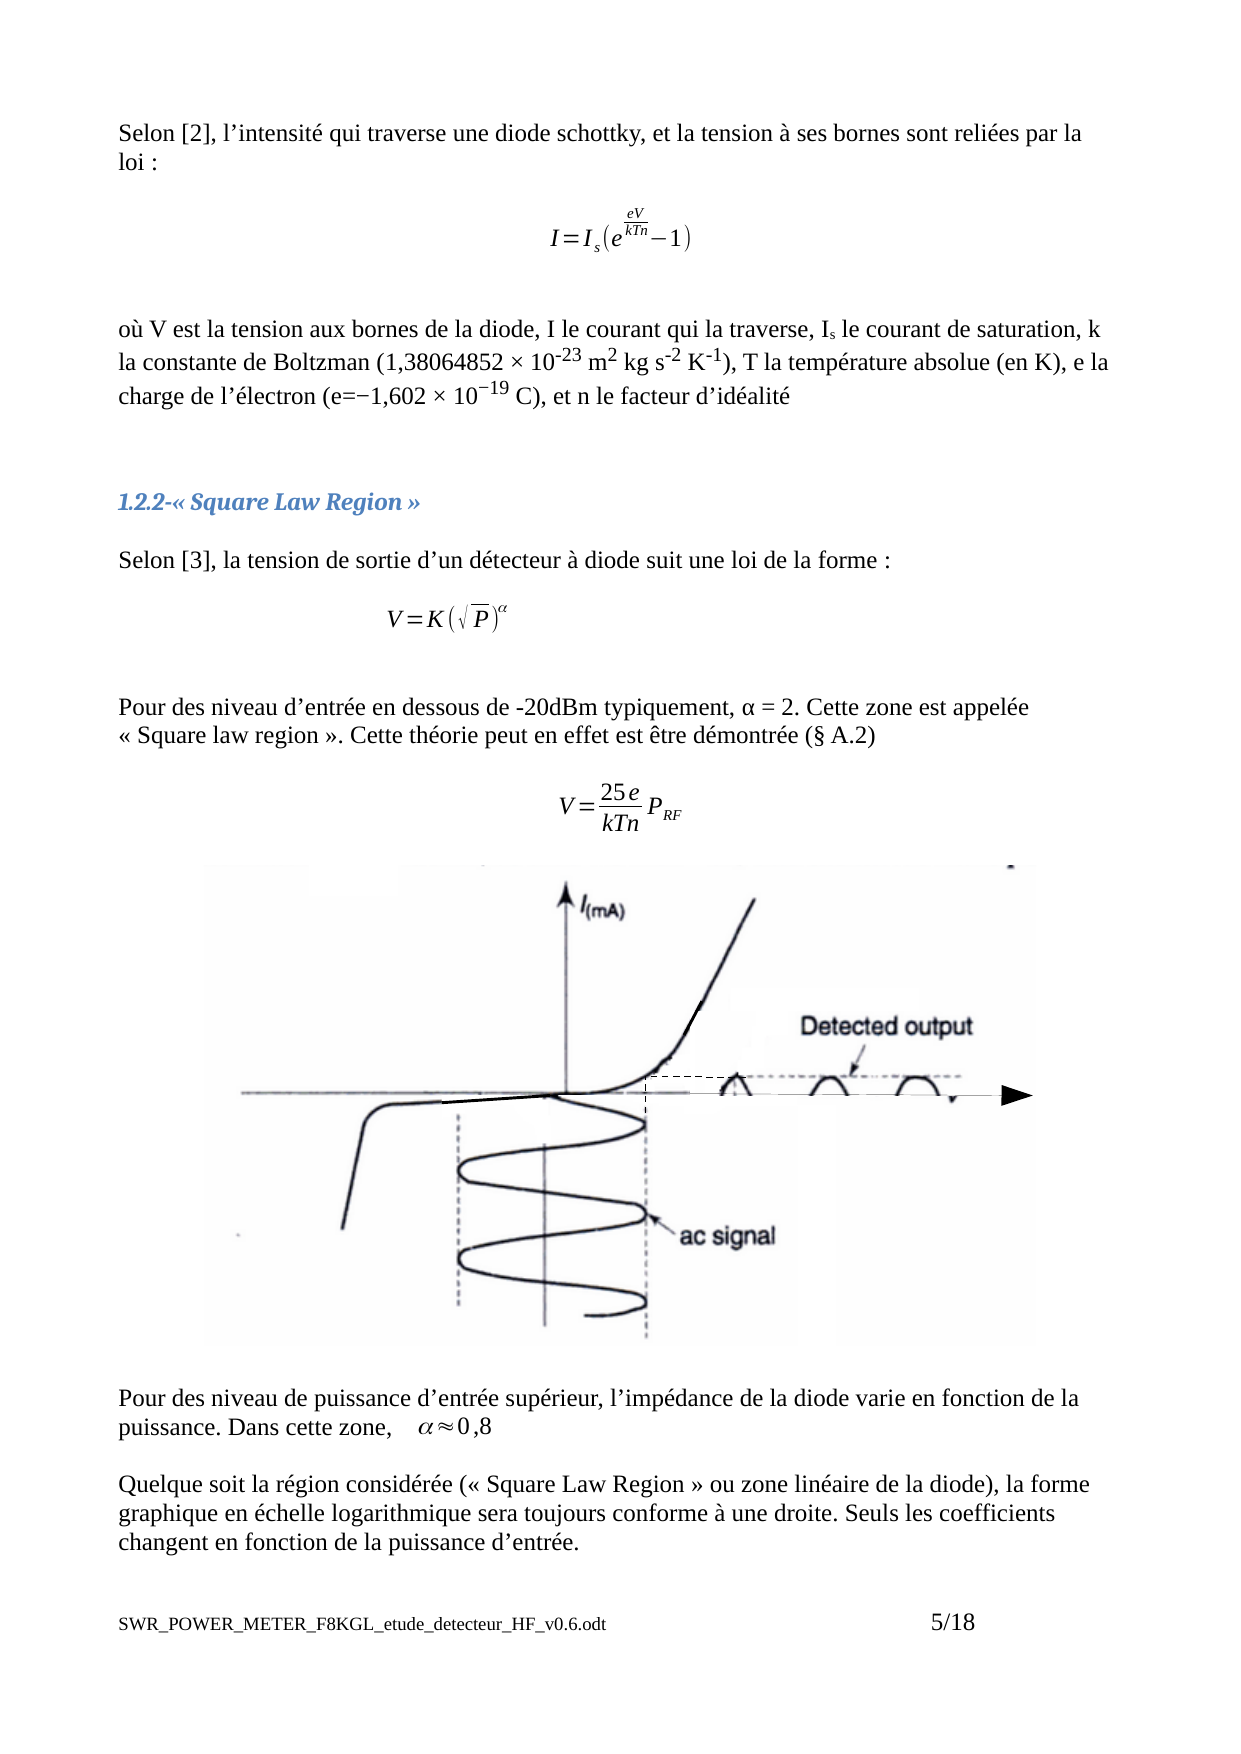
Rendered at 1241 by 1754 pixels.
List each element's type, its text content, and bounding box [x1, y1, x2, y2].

subtitle 1.2.2-« Square Law Region » [118, 488, 1122, 517]
text où V est la tension aux bornes de la diode, I le courant qui la traverse, Is le courant de saturation, k la constante de Boltzman (1,38064852 × 10-23 m2 kg s-2 K-1), T la température absolue (en K), e la charge de l’électron (e=−1,602 × 10−19 C), et n le facteur d’idéalité [118, 314, 1122, 409]
picture [203, 865, 1037, 1346]
text Quelque soit la région considérée (« Square Law Region » ou zone linéaire de la diode), la forme graphique en échelle logarithmique sera toujours conforme à une droite. Seuls les coefficients changent en fonction de la puissance d’entrée. [118, 1469, 1122, 1556]
text Selon [3], la tension de sortie d’un détecteur à diode suit une loi de la forme : [118, 545, 1122, 574]
text Pour des niveau de puissance d’entrée supérieur, l’impédance de la diode varie en fonction de la puissance. Dans cette zone, [118, 1383, 1122, 1441]
text Selon [2], l’intensité qui traverse une diode schottky, et la tension à ses bornes sont reliées par la loi : [118, 118, 1122, 176]
text Pour des niveau d’entrée en dessous de -20dBm typiquement, α = 2. Cette zone est appelée « Square law region ». Cette théorie peut en effet est être démontrée (§ A.2) [118, 692, 1122, 749]
